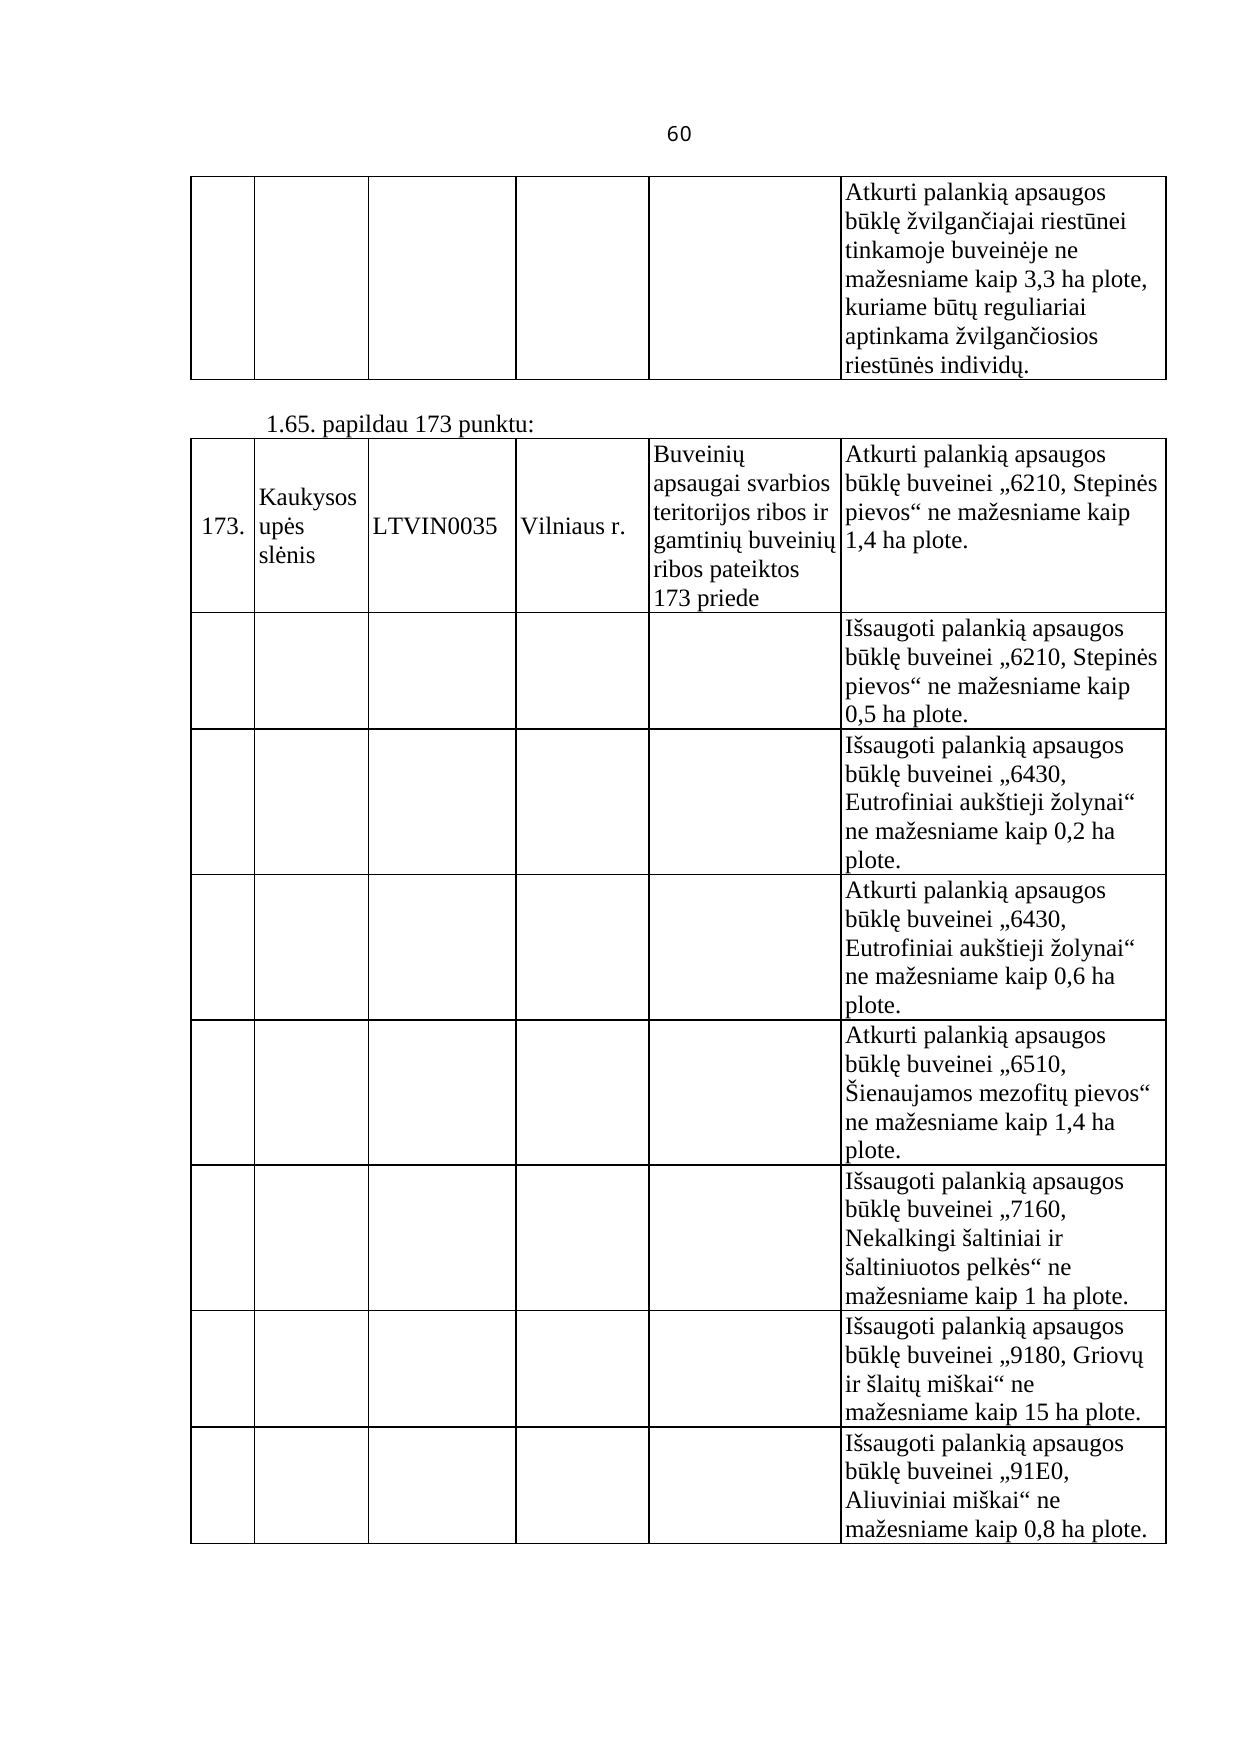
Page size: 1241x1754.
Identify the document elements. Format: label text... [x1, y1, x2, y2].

table_cell [517, 875, 648, 1019]
table_cell [369, 613, 515, 728]
table_header Kaukysos upės slėnis [255, 439, 368, 612]
table_cell [192, 177, 254, 379]
table_cell [369, 1021, 515, 1164]
table_cell [255, 875, 368, 1019]
table_header LTVIN0035 [369, 439, 515, 612]
table_cell [255, 1021, 368, 1164]
table_cell Atkurti palankią apsaugos būklę buveinei „6430, Eutrofiniai aukštieji žolynai“ ne mažesniame kaip 0,6 ha plote. [842, 875, 1165, 1019]
table_cell [192, 613, 254, 728]
table_cell [517, 1021, 648, 1164]
table_cell Atkurti palankią apsaugos būklę žvilgančiajai riestūnei tinkamoje buveinėje ne mažesniame kaip 3,3 ha plote, kuriame būtų reguliariai aptinkama žvilgančiosios riestūnės individų. [842, 177, 1165, 379]
table_cell [650, 875, 840, 1019]
table_cell [369, 1428, 515, 1543]
table_cell [192, 730, 254, 874]
table_cell [369, 875, 515, 1019]
table_cell [369, 1311, 515, 1426]
table_cell Atkurti palankią apsaugos būklę buveinei „6510, Šienaujamos mezofitų pievos“ ne mažesniame kaip 1,4 ha plote. [842, 1021, 1165, 1164]
table_cell [255, 1311, 368, 1426]
table_cell [369, 730, 515, 874]
table_cell [369, 1166, 515, 1309]
table_cell Išsaugoti palankią apsaugos būklę buveinei „9180, Griovų ir šlaitų miškai“ ne mažesniame kaip 15 ha plote. [842, 1311, 1165, 1426]
table_header 173. [192, 439, 254, 612]
table_header Buveinių apsaugai svarbios teritorijos ribos ir gamtinių buveinių ribos pateiktos 173 priede [650, 439, 840, 612]
table_cell [517, 730, 648, 874]
table_cell [192, 1311, 254, 1426]
table_cell [192, 1428, 254, 1543]
table_cell Išsaugoti palankią apsaugos būklę buveinei „91E0, Aliuviniai miškai“ ne mažesniame kaip 0,8 ha plote. [842, 1428, 1165, 1543]
table_cell [369, 177, 515, 379]
table_cell [255, 177, 368, 379]
table_cell [650, 1428, 840, 1543]
table_cell [192, 1166, 254, 1309]
table_cell [650, 1021, 840, 1164]
table_cell [650, 730, 840, 874]
table_cell [255, 730, 368, 874]
table_cell [650, 177, 840, 379]
table_cell [650, 1311, 840, 1426]
table_cell [192, 875, 254, 1019]
table_cell [255, 1166, 368, 1309]
table_cell [192, 1021, 254, 1164]
table_cell [517, 1166, 648, 1309]
table_cell [650, 613, 840, 728]
table_cell [517, 1428, 648, 1543]
table_cell [517, 1311, 648, 1426]
table_header Atkurti palankią apsaugos būklę buveinei „6210, Stepinės pievos“ ne mažesniame kaip 1,4 ha plote. [842, 439, 1165, 612]
table_cell [255, 1428, 368, 1543]
table_cell Išsaugoti palankią apsaugos būklę buveinei „7160, Nekalkingi šaltiniai ir šaltiniuotos pelkės“ ne mažesniame kaip 1 ha plote. [842, 1166, 1165, 1309]
table_cell [517, 177, 648, 379]
table_cell [517, 613, 648, 728]
table_header Vilniaus r. [517, 439, 648, 612]
table_cell Išsaugoti palankią apsaugos būklę buveinei „6430, Eutrofiniai aukštieji žolynai“ ne mažesniame kaip 0,2 ha plote. [842, 730, 1165, 874]
table_cell [255, 613, 368, 728]
text 1.65. papildau 173 punktu: [177, 409, 1181, 438]
table_cell [650, 1166, 840, 1309]
table_cell Išsaugoti palankią apsaugos būklę buveinei „6210, Stepinės pievos“ ne mažesniame kaip 0,5 ha plote. [842, 613, 1165, 728]
